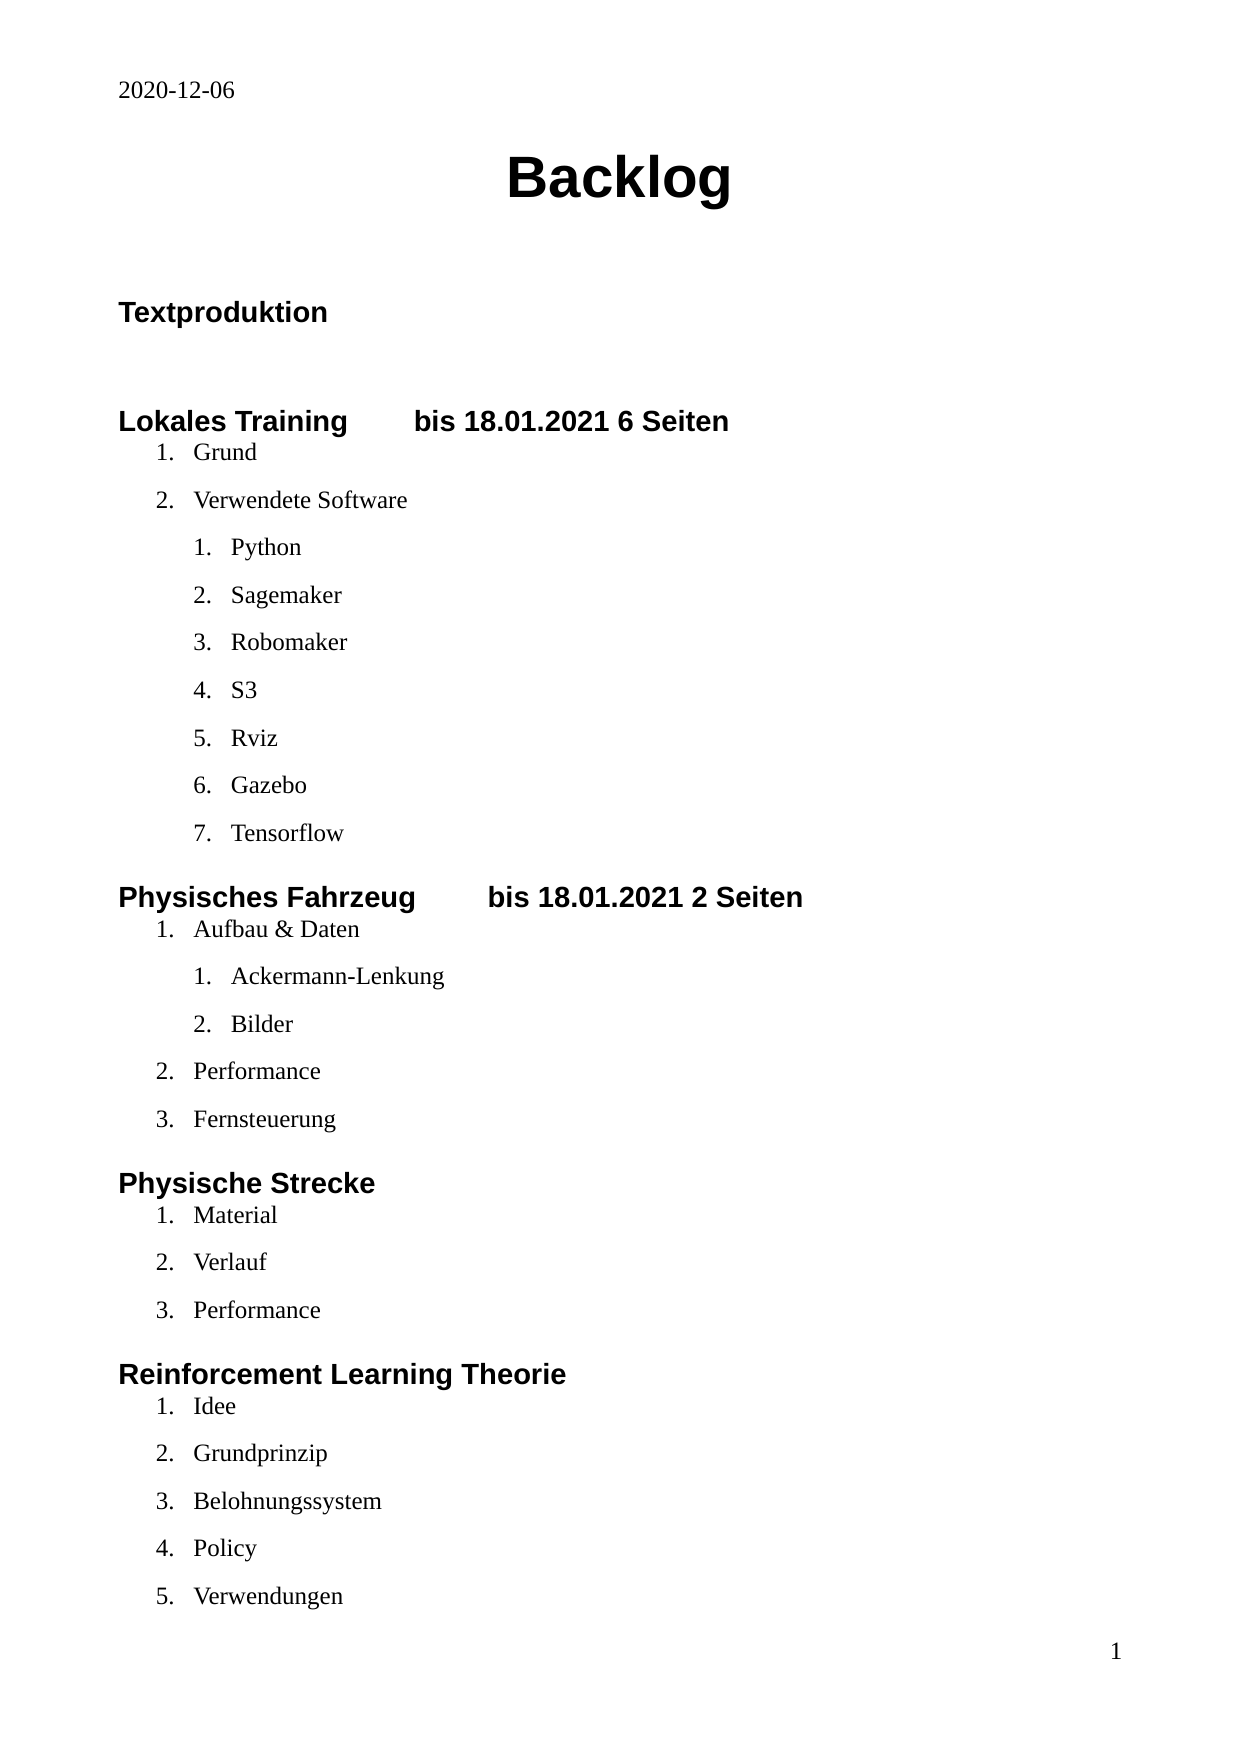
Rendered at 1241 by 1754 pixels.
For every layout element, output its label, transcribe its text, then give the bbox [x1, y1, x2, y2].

list Ackermann-Lenkung [193, 961, 1122, 990]
list Grundprinzip [156, 1438, 1122, 1467]
list Performance [156, 1295, 1122, 1324]
list Tensorflow [193, 818, 1122, 847]
list Verwendete Software [156, 485, 1122, 513]
text Backlog [118, 143, 1122, 210]
list Rviz [193, 723, 1122, 751]
list Material [156, 1200, 1122, 1228]
list Python [193, 532, 1122, 561]
subtitle Physisches Fahrzeug bis 18.01.2021 2 Seiten [118, 880, 1122, 914]
list Verlauf [156, 1247, 1122, 1276]
subtitle Physische Strecke [118, 1166, 1122, 1200]
subtitle Textproduktion [118, 295, 1122, 329]
subtitle Lokales Training bis 18.01.2021 6 Seiten [118, 403, 1122, 437]
list Fernsteuerung [156, 1104, 1122, 1133]
list Robomaker [193, 627, 1122, 656]
list Idee [156, 1391, 1122, 1419]
subtitle Reinforcement Learning Theorie [118, 1357, 1122, 1391]
list Verwendungen [156, 1581, 1122, 1610]
list S3 [193, 675, 1122, 704]
list Bilder [193, 1009, 1122, 1038]
list Sagemaker [193, 580, 1122, 609]
list Gazebo [193, 770, 1122, 799]
list Policy [156, 1533, 1122, 1562]
list Belohnungssystem [156, 1486, 1122, 1515]
list Performance [156, 1056, 1122, 1085]
list Aufbau & Daten [156, 914, 1122, 942]
list Grund [156, 437, 1122, 466]
